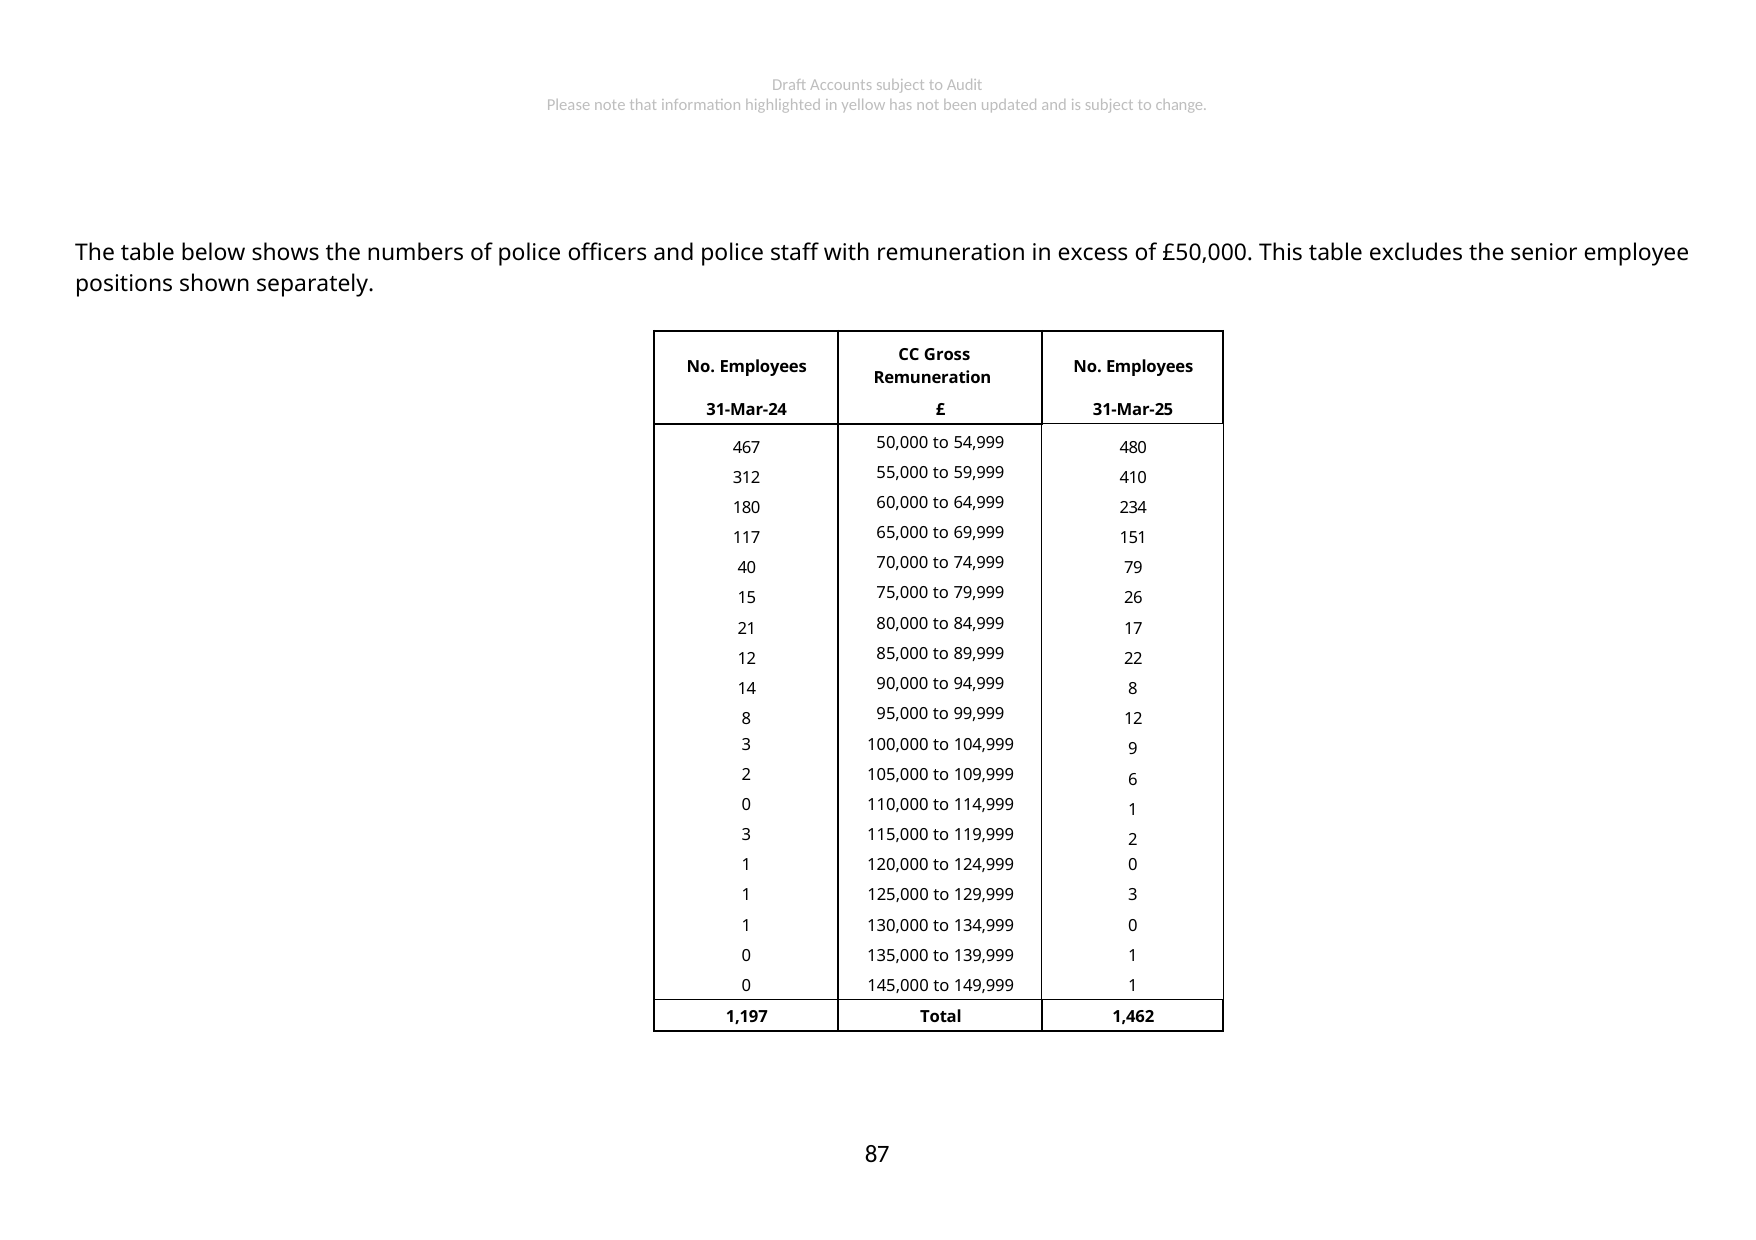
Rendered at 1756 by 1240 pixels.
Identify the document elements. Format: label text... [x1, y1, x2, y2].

table_cell 467 [655, 425, 837, 458]
table_cell 115,000 to 119,999 [839, 820, 1041, 850]
table_cell 2 [1042, 820, 1223, 850]
table_cell 95,000 to 99,999 [839, 700, 1041, 730]
table_cell 312 [655, 458, 837, 488]
table_cell 12 [1042, 700, 1223, 730]
table_cell 90,000 to 94,999 [839, 669, 1041, 699]
table_cell 0 [1042, 908, 1223, 938]
table_cell Total [839, 1000, 1041, 1030]
table_cell 145,000 to 149,999 [839, 969, 1041, 999]
table_cell 79 [1042, 549, 1223, 579]
table_cell 55,000 to 59,999 [839, 458, 1041, 488]
table_cell 1 [1042, 938, 1223, 968]
table_cell 1 [655, 878, 837, 908]
table_cell 1 [655, 850, 837, 878]
table_cell 110,000 to 114,999 [839, 790, 1041, 820]
table_cell 14 [655, 669, 837, 699]
table_cell 125,000 to 129,999 [839, 878, 1041, 908]
table_cell 234 [1042, 488, 1223, 518]
table_cell 130,000 to 134,999 [839, 908, 1041, 938]
table_cell 180 [655, 488, 837, 518]
table_cell 17 [1042, 609, 1223, 639]
table_cell 70,000 to 74,999 [839, 549, 1041, 579]
table_cell 1,197 [655, 1000, 837, 1030]
table_cell 21 [655, 609, 837, 639]
table_cell 22 [1042, 639, 1223, 669]
table_cell 50,000 to 54,999 [839, 425, 1041, 458]
table_cell 1,462 [1043, 1000, 1222, 1030]
table_cell 1 [655, 908, 837, 938]
table_cell 60,000 to 64,999 [839, 488, 1041, 518]
table_cell 0 [655, 969, 837, 999]
table_cell 3 [1042, 878, 1223, 908]
table_cell 12 [655, 639, 837, 669]
table_cell 40 [655, 549, 837, 579]
table_cell 3 [655, 730, 837, 760]
table_cell 0 [655, 790, 837, 820]
table_cell 1 [1042, 969, 1223, 999]
table_cell 26 [1042, 579, 1223, 609]
table_cell 15 [655, 579, 837, 609]
table_cell 120,000 to 124,999 [839, 850, 1041, 878]
table_cell 410 [1042, 458, 1223, 488]
table_cell 85,000 to 89,999 [839, 639, 1041, 669]
table_cell 6 [1042, 760, 1223, 790]
table_header CC Gross Remuneration [839, 332, 1041, 389]
table_cell 8 [655, 700, 837, 730]
table_cell 3 [655, 820, 837, 850]
table_cell 65,000 to 69,999 [839, 519, 1041, 549]
table_cell 8 [1042, 669, 1223, 699]
table_header No. Employees [655, 332, 837, 389]
table_cell 31-Mar-25 [1043, 389, 1222, 423]
text The table below shows the numbers of police officers and police staff with remuneration in excess of £50,000. This table excludes the senior employee positions shown separately. [75, 236, 1711, 298]
table_cell 0 [655, 938, 837, 968]
table_cell 31-Mar-24 [655, 389, 837, 423]
table_cell 135,000 to 139,999 [839, 938, 1041, 968]
table_cell 75,000 to 79,999 [839, 579, 1041, 609]
table_cell 105,000 to 109,999 [839, 760, 1041, 790]
table_cell 2 [655, 760, 837, 790]
table_cell 117 [655, 519, 837, 549]
table_cell 100,000 to 104,999 [839, 730, 1041, 760]
table_cell £ [839, 389, 1041, 423]
table_cell 1 [1042, 790, 1223, 820]
table_cell 80,000 to 84,999 [839, 609, 1041, 639]
table_header No. Employees [1043, 332, 1222, 389]
table_cell 480 [1042, 424, 1223, 458]
table_cell 151 [1042, 519, 1223, 549]
table_cell 0 [1042, 850, 1223, 878]
table_cell 9 [1042, 730, 1223, 760]
